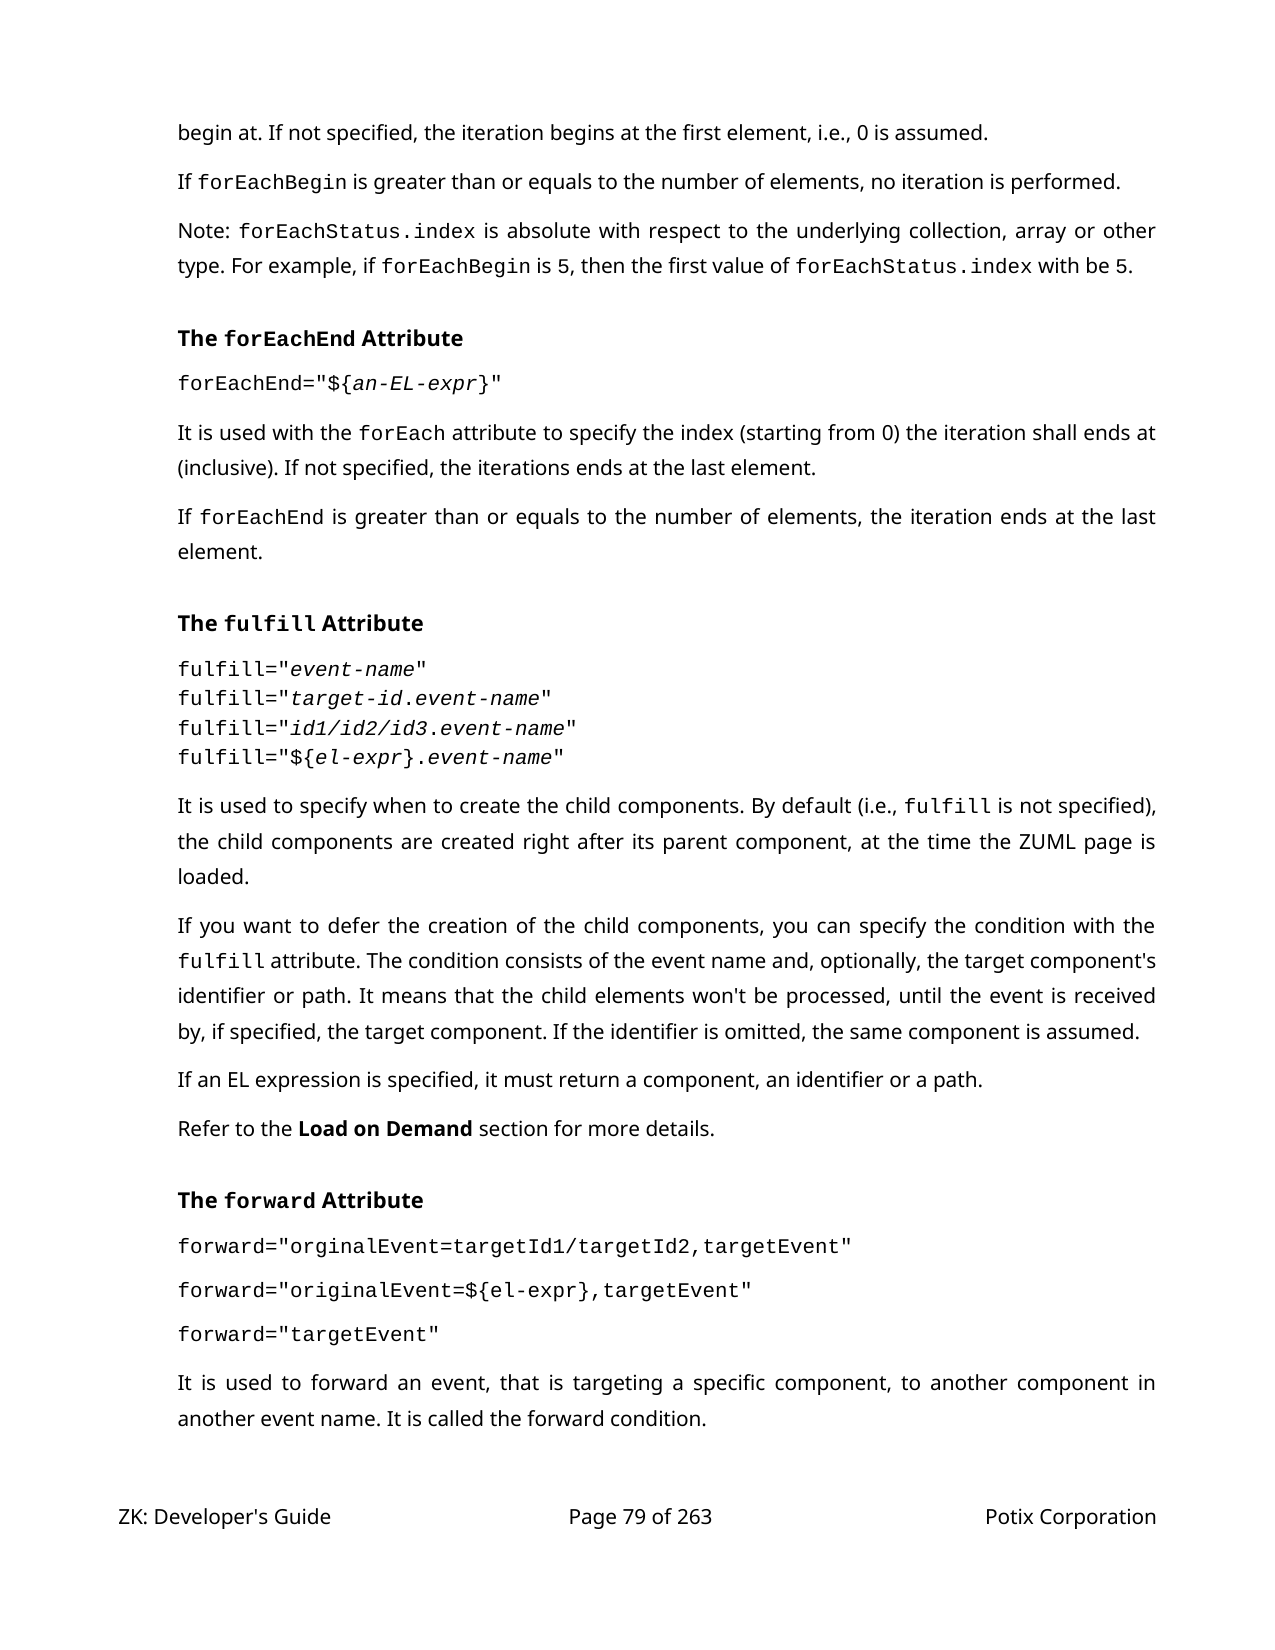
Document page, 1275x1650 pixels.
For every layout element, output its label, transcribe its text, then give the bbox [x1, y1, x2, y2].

text Refer to the Load on Demand section for more details. [177, 1114, 1157, 1143]
text It is used with the forEach attribute to specify the index (starting from 0) the iteration shall ends at (inclusive). If not specified, the iterations ends at the last element. [177, 418, 1157, 481]
text If forEachBegin is greater than or equals to the number of elements, no iteration is performed. [177, 167, 1157, 196]
text It is used to specify when to create the child components. By default (i.e., fulfill is not specified), the child components are created right after its parent component, at the time the ZUML page is loaded. [177, 791, 1157, 890]
text If an EL expression is specified, it must return a component, an identifier or a path. [177, 1066, 1157, 1094]
subtitle The forward Attribute [177, 1185, 1157, 1215]
text forward="targetEvent" [177, 1324, 1157, 1348]
text fulfill="event-name" fulfill="target-id.event-name" fulfill="id1/id2/id3.event-name" fulfill="${el-expr}.event-name" [177, 659, 1157, 771]
text forward="orginalEvent=targetId1/targetId2,targetEvent" [177, 1236, 1157, 1259]
text It is used to forward an event, that is targeting a specific component, to another component in another event name. It is called the forward condition. [177, 1368, 1157, 1432]
text Note: forEachStatus.index is absolute with respect to the underlying collection, array or other type. For example, if forEachBegin is 5, then the first value of forEachStatus.index with be 5. [177, 216, 1157, 280]
text begin at. If not specified, the iteration begins at the first element, i.e., 0 is assumed. [177, 118, 1157, 146]
text forward="originalEvent=${el-expr},targetEvent" [177, 1280, 1157, 1304]
text If you want to defer the creation of the child components, you can specify the condition with the fulfill attribute. The condition consists of the event name and, optionally, the target component's identifier or path. It means that the child elements won't be processed, until the event is received by, if specified, the target component. If the identifier is omitted, the same component is assumed. [177, 911, 1157, 1045]
subtitle The forEachEnd Attribute [177, 323, 1157, 353]
text If forEachEnd is greater than or equals to the number of elements, the iteration ends at the last element. [177, 502, 1157, 566]
subtitle The fulfill Attribute [177, 608, 1157, 638]
text forEachEnd="${an-EL-expr}" [177, 373, 1157, 397]
